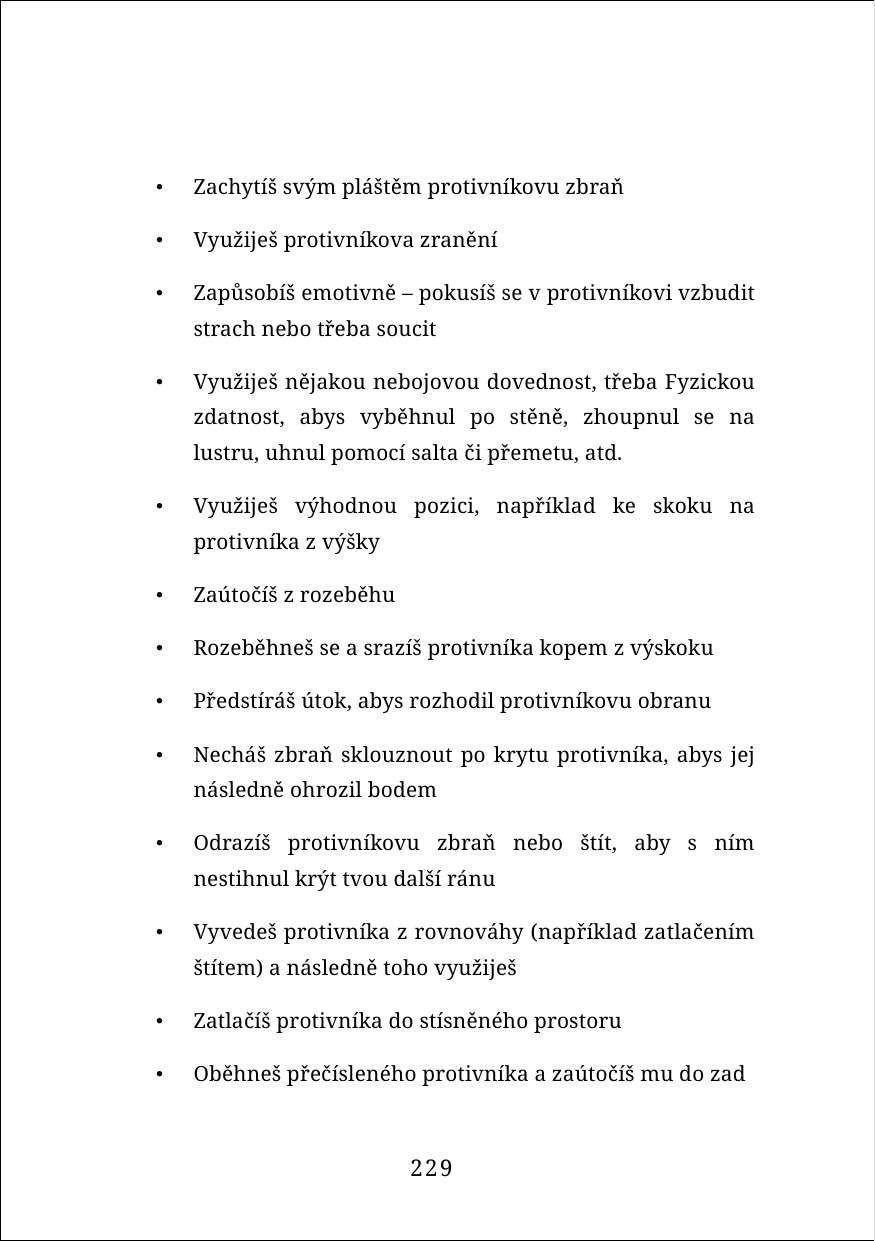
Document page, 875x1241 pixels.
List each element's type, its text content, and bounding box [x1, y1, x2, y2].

list Zatlačíš protivníka do stísněného prostoru [156, 1006, 756, 1034]
list Zapůsobíš emotivně – pokusíš se v protivníkovi vzbudit strach nebo třeba soucit [156, 278, 756, 342]
list Zachytíš svým pláštěm protivníkovu zbraň [156, 172, 756, 200]
list Necháš zbraň sklouznout po krytu protivníka, abys jej následně ohrozil bodem [156, 740, 756, 804]
list Oběhneš přečísleného protivníka a zaútočíš mu do zad [156, 1059, 756, 1088]
list Odrazíš protivníkovu zbraň nebo štít, aby s ním nestihnul krýt tvou další ránu [156, 828, 756, 892]
list Rozeběhneš se a srazíš protivníka kopem z výskoku [156, 633, 756, 662]
list Využiješ nějakou nebojovou dovednost, třeba Fyzickou zdatnost, abys vyběhnul po stěně, zhoupnul se na lustru, uhnul pomocí salta či přemetu, atd. [156, 367, 756, 466]
list Využiješ protivníkova zranění [156, 225, 756, 253]
list Vyvedeš protivníka z rovnováhy (například zatlačením štítem) a následně toho využiješ [156, 917, 756, 981]
list Předstíráš útok, abys rozhodil protivníkovu obranu [156, 686, 756, 715]
list Zaútočíš z rozeběhu [156, 580, 756, 608]
list Využiješ výhodnou pozici, například ke skoku na protivníka z výšky [156, 491, 756, 555]
